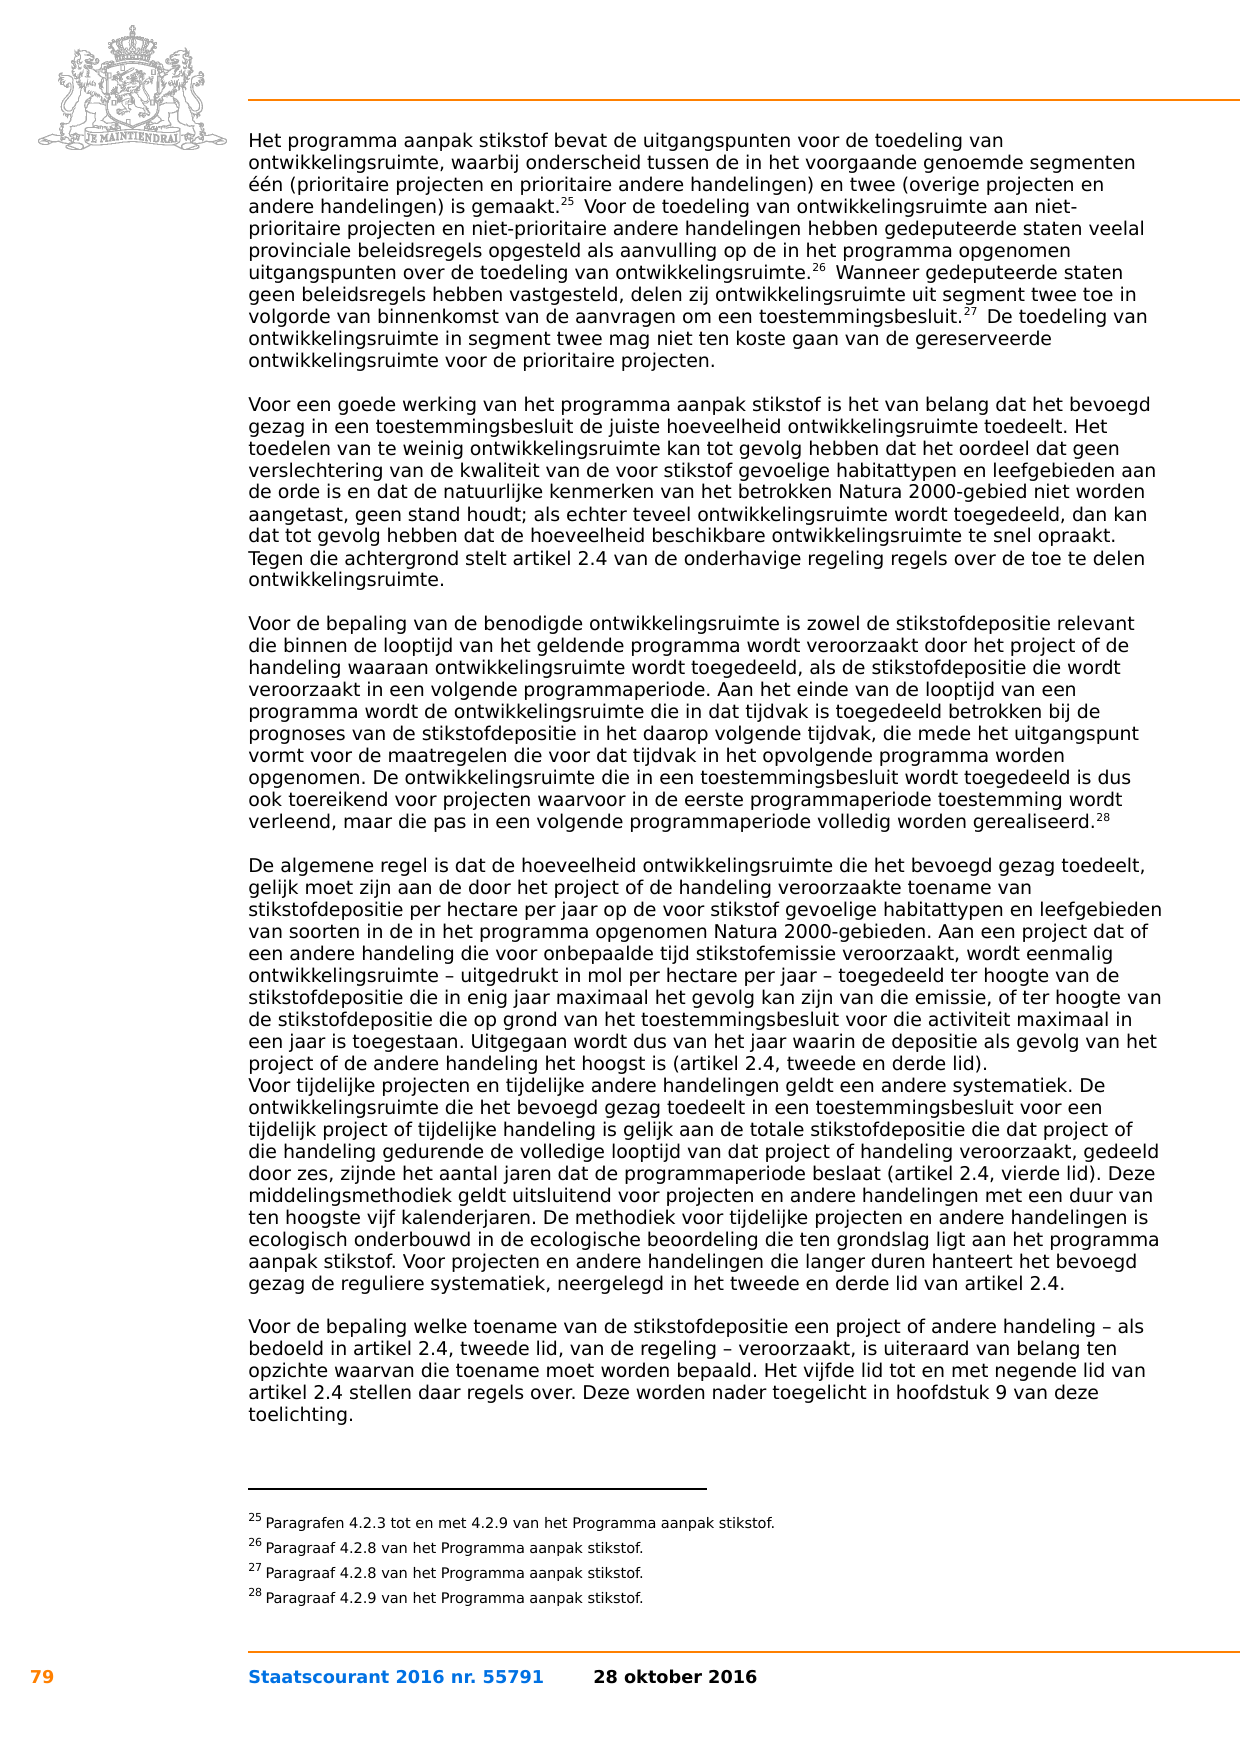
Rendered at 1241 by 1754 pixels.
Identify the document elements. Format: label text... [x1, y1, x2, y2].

text Paragraaf 4.2.9 van het Programma aanpak stikstof. [248, 1586, 1163, 1608]
text De algemene regel is dat de hoeveelheid ontwikkelingsruimte die het bevoegd gezag toedeelt, gelijk moet zijn aan de door het project of de handeling veroorzaakte toename van stikstofdepositie per hectare per jaar op de voor stikstof gevoelige habitattypen en leefgebieden van soorten in de in het programma opgenomen Natura 2000-gebieden. Aan een project dat of een andere handeling die voor onbepaalde tijd stikstofemissie veroorzaakt, wordt eenmalig ontwikkelingsruimte – uitgedrukt in mol per hectare per jaar – toegedeeld ter hoogte van de stikstofdepositie die in enig jaar maximaal het gevolg kan zijn van die emissie, of ter hoogte van de stikstofdepositie die op grond van het toestemmingsbesluit voor die activiteit maximaal in een jaar is toegestaan. Uitgegaan wordt dus van het jaar waarin de depositie als gevolg van het project of de andere handeling het hoogst is (artikel 2.4, tweede en derde lid). [248, 855, 1163, 1075]
text Voor een goede werking van het programma aanpak stikstof is het van belang dat het bevoegd gezag in een toestemmingsbesluit de juiste hoeveelheid ontwikkelingsruimte toedeelt. Het toedelen van te weinig ontwikkelingsruimte kan tot gevolg hebben dat het oordeel dat geen verslechtering van de kwaliteit van de voor stikstof gevoelige habitattypen en leefgebieden aan de orde is en dat de natuurlijke kenmerken van het betrokken Natura 2000-gebied niet worden aangetast, geen stand houdt; als echter teveel ontwikkelingsruimte wordt toegedeeld, dan kan dat tot gevolg hebben dat de hoeveelheid beschikbare ontwikkelingsruimte te snel opraakt. Tegen die achtergrond stelt artikel 2.4 van de onderhavige regeling regels over de toe te delen ontwikkelingsruimte. [248, 393, 1163, 591]
picture [38, 25, 227, 150]
text Voor tijdelijke projecten en tijdelijke andere handelingen geldt een andere systematiek. De ontwikkelingsruimte die het bevoegd gezag toedeelt in een toestemmingsbesluit voor een tijdelijk project of tijdelijke handeling is gelijk aan de totale stikstofdepositie die dat project of die handeling gedurende de volledige looptijd van dat project of handeling veroorzaakt, gedeeld door zes, zijnde het aantal jaren dat de programmaperiode beslaat (artikel 2.4, vierde lid). Deze middelingsmethodiek geldt uitsluitend voor projecten en andere handelingen met een duur van ten hoogste vijf kalenderjaren. De methodiek voor tijdelijke projecten en andere handelingen is ecologisch onderbouwd in de ecologische beoordeling die ten grondslag ligt aan het programma aanpak stikstof. Voor projecten en andere handelingen die langer duren hanteert het bevoegd gezag de reguliere systematiek, neergelegd in het tweede en derde lid van artikel 2.4. [248, 1075, 1163, 1294]
text Paragraaf 4.2.8 van het Programma aanpak stikstof. [248, 1561, 1163, 1583]
text Paragraaf 4.2.8 van het Programma aanpak stikstof. [248, 1536, 1163, 1558]
text Voor de bepaling van de benodigde ontwikkelingsruimte is zowel de stikstofdepositie relevant die binnen de looptijd van het geldende programma wordt veroorzaakt door het project of de handeling waaraan ontwikkelingsruimte wordt toegedeeld, als de stikstofdepositie die wordt veroorzaakt in een volgende programmaperiode. Aan het einde van de looptijd van een programma wordt de ontwikkelingsruimte die in dat tijdvak is toegedeeld betrokken bij de prognoses van de stikstofdepositie in het daarop volgende tijdvak, die mede het uitgangspunt vormt voor de maatregelen die voor dat tijdvak in het opvolgende programma worden opgenomen. De ontwikkelingsruimte die in een toestemmingsbesluit wordt toegedeeld is dus ook toereikend voor projecten waarvoor in de eerste programmaperiode toestemming wordt verleend, maar die pas in een volgende programmaperiode volledig worden gerealiseerd. [248, 613, 1163, 833]
text Het programma aanpak stikstof bevat de uitgangspunten voor de toedeling van ontwikkelingsruimte, waarbij onderscheid tussen de in het voorgaande genoemde segmenten één (prioritaire projecten en prioritaire andere handelingen) en twee (overige projecten en andere handelingen) is gemaakt. Voor de toedeling van ontwikkelingsruimte aan niet-prioritaire projecten en niet-prioritaire andere handelingen hebben gedeputeerde staten veelal provinciale beleidsregels opgesteld als aanvulling op de in het programma opgenomen uitgangspunten over de toedeling van ontwikkelingsruimte. Wanneer gedeputeerde staten geen beleidsregels hebben vastgesteld, delen zij ontwikkelingsruimte uit segment twee toe in volgorde van binnenkomst van de aanvragen om een toestemmingsbesluit. De toedeling van ontwikkelingsruimte in segment twee mag niet ten koste gaan van de gereserveerde ontwikkelingsruimte voor de prioritaire projecten. [248, 130, 1163, 372]
text Paragrafen 4.2.3 tot en met 4.2.9 van het Programma aanpak stikstof. [248, 1511, 1163, 1533]
text Voor de bepaling welke toename van de stikstofdepositie een project of andere handeling – als bedoeld in artikel 2.4, tweede lid, van de regeling – veroorzaakt, is uiteraard van belang ten opzichte waarvan die toename moet worden bepaald. Het vijfde lid tot en met negende lid van artikel 2.4 stellen daar regels over. Deze worden nader toegelicht in hoofdstuk 9 van deze toelichting. [248, 1316, 1163, 1426]
